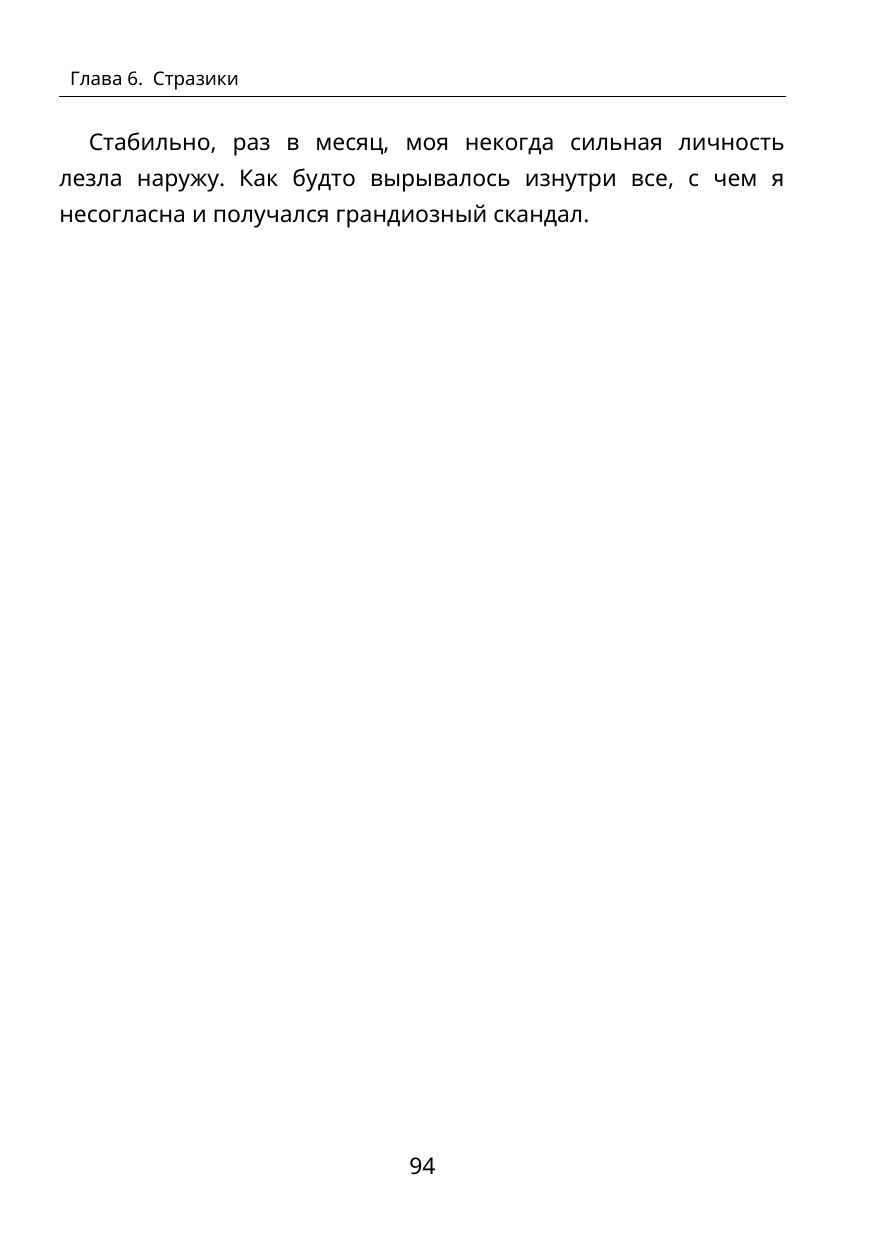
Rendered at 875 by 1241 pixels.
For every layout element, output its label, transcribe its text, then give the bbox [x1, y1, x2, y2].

text Стабильно, раз в месяц, моя некогда сильная личность лезла наружу. Как будто вырывалось изнутри все, с чем я несогласна и получался грандиозный скандал. [59, 126, 786, 229]
